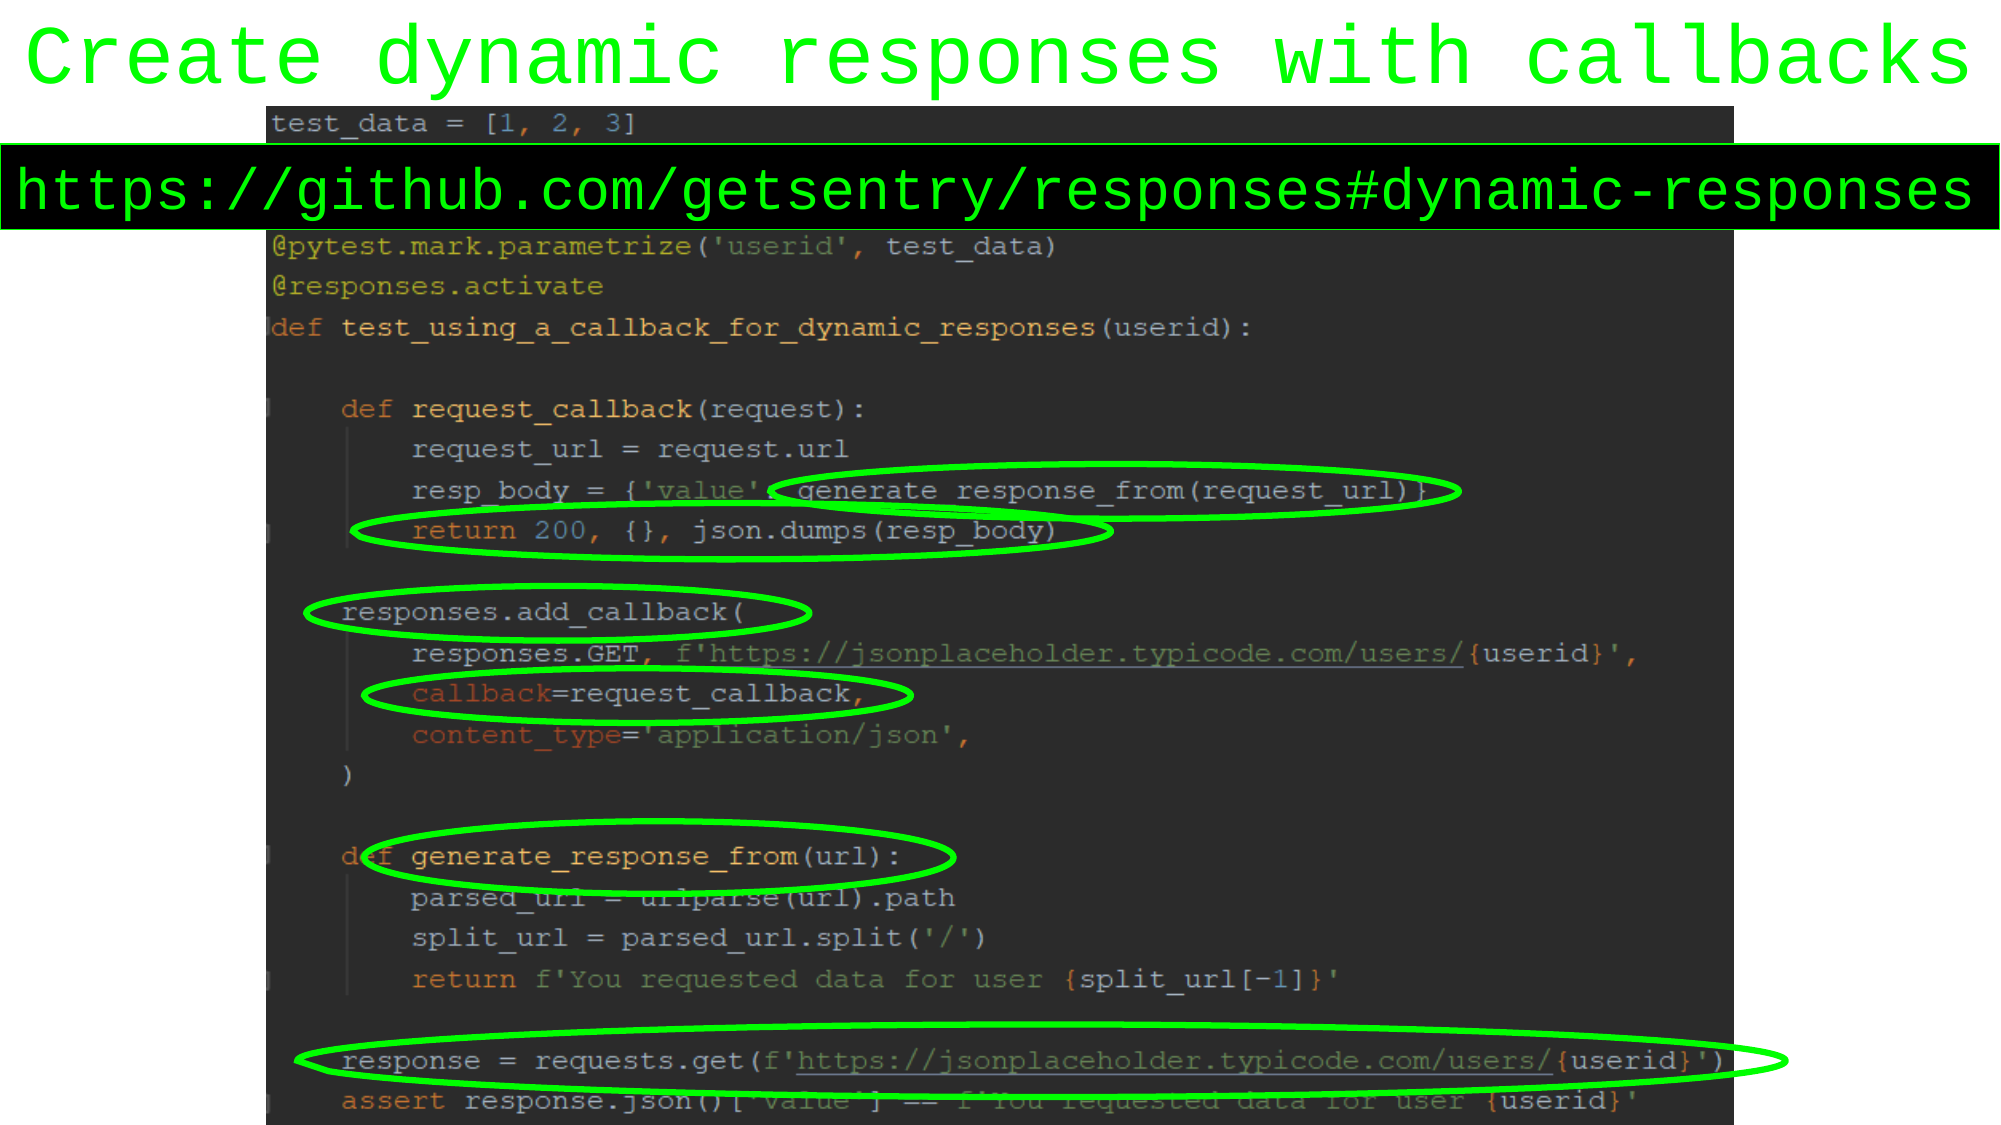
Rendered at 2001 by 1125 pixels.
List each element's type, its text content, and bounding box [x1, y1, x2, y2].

picture [305, 1028, 1734, 1093]
text_box https://github.com/getsentry/responses#dynamic-responses [0, 143, 2000, 230]
picture [266, 114, 1734, 143]
picture [266, 230, 1734, 1125]
title Create dynamic responses with callbacks [0, 0, 2000, 114]
